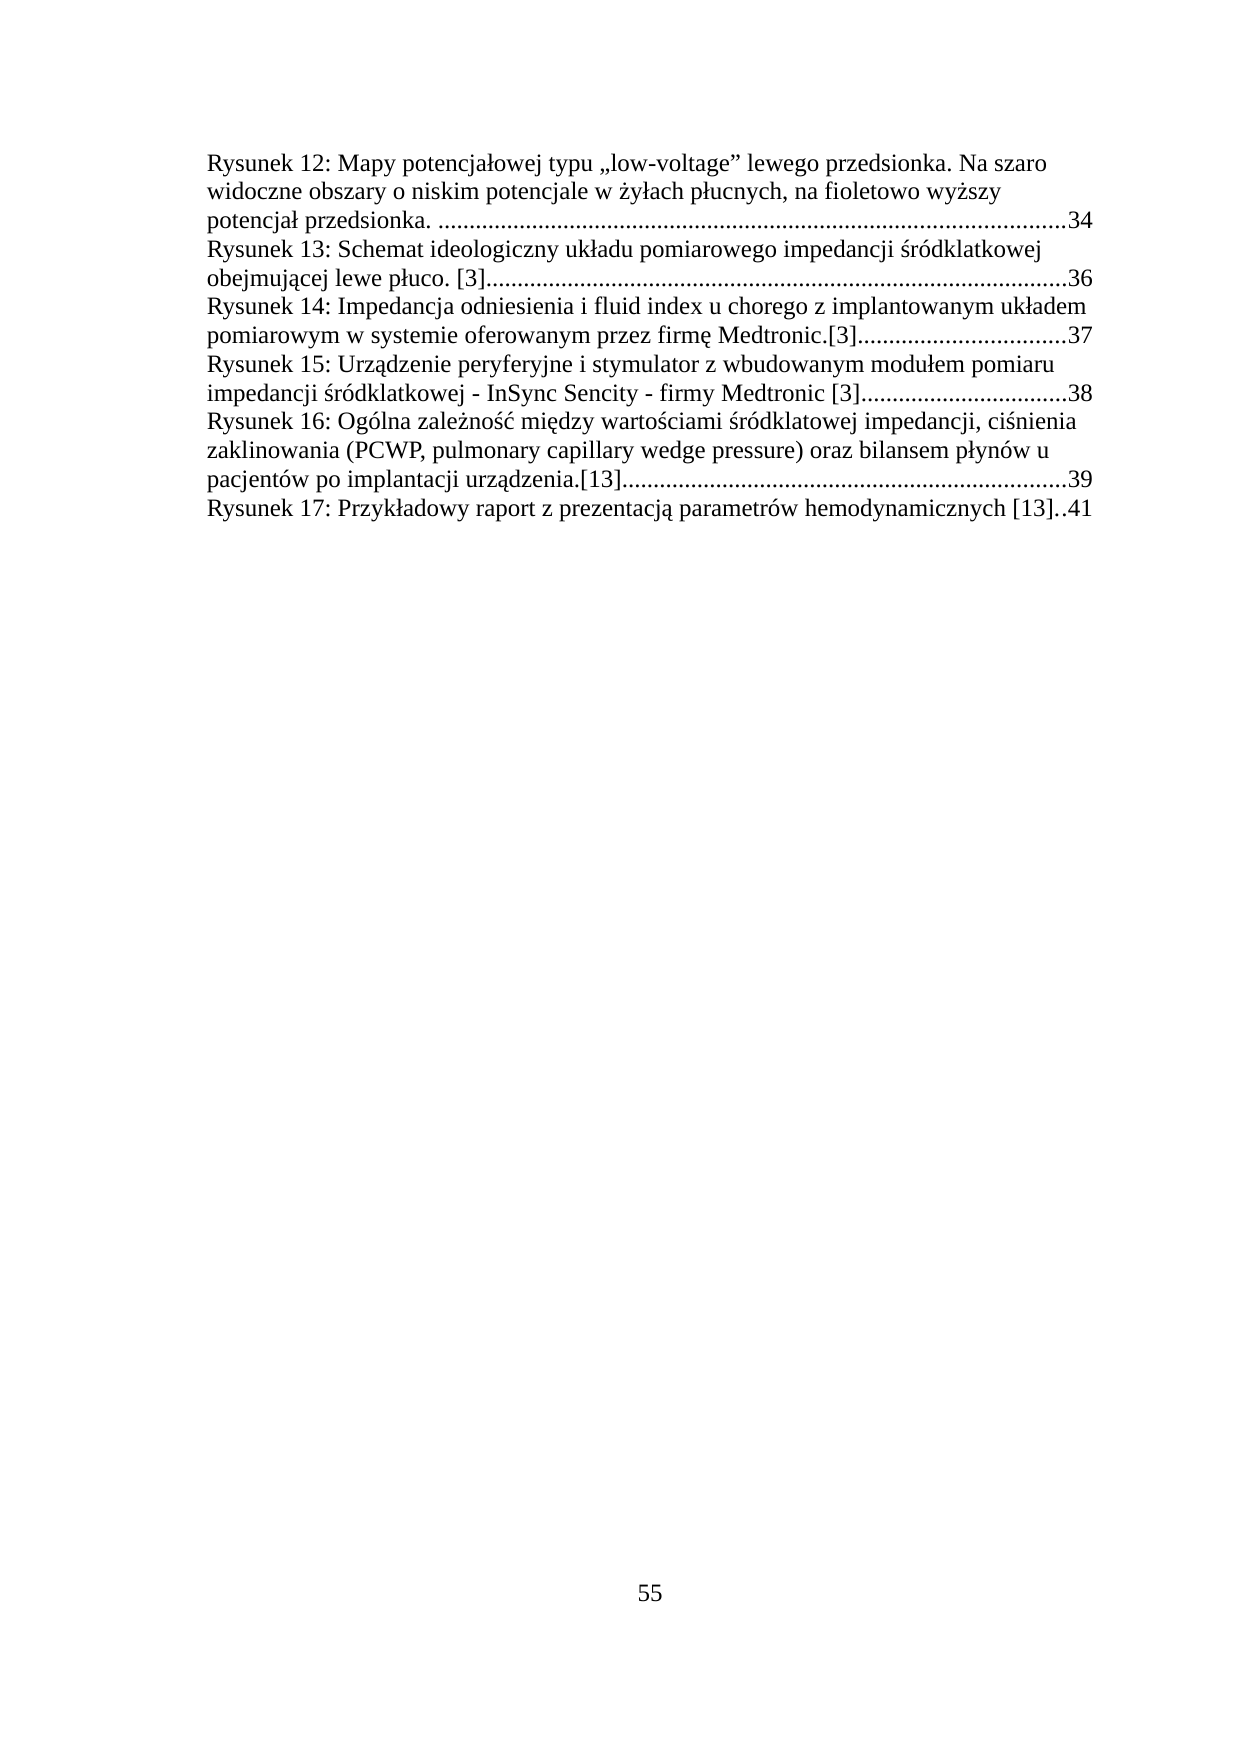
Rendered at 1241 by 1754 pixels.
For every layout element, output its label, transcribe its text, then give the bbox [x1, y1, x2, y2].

text Rysunek 12: Mapy potencjałowej typu „low-voltage” lewego przedsionka. Na szaro widoczne obszary o niskim potencjale w żyłach płucnych, na fioletowo wyższy potencjał przedsionka. 34 [207, 148, 1093, 234]
text Rysunek 13: Schemat ideologiczny układu pomiarowego impedancji śródklatkowej obejmującej lewe płuco. [3] 36 [207, 234, 1093, 291]
text Rysunek 15: Urządzenie peryferyjne i stymulator z wbudowanym modułem pomiaru impedancji śródklatkowej - InSync Sencity - firmy Medtronic [3] 38 [207, 349, 1093, 406]
text Rysunek 16: Ogólna zależność między wartościami śródklatowej impedancji, ciśnienia zaklinowania (PCWP, pulmonary capillary wedge pressure) oraz bilansem płynów u pacjentów po implantacji urządzenia.[13] 39 [207, 406, 1093, 493]
text Rysunek 14: Impedancja odniesienia i fluid index u chorego z implantowanym układem pomiarowym w systemie oferowanym przez firmę Medtronic.[3] 37 [207, 291, 1093, 349]
text Rysunek 17: Przykładowy raport z prezentacją parametrów hemodynamicznych [13] 41 [207, 493, 1093, 521]
